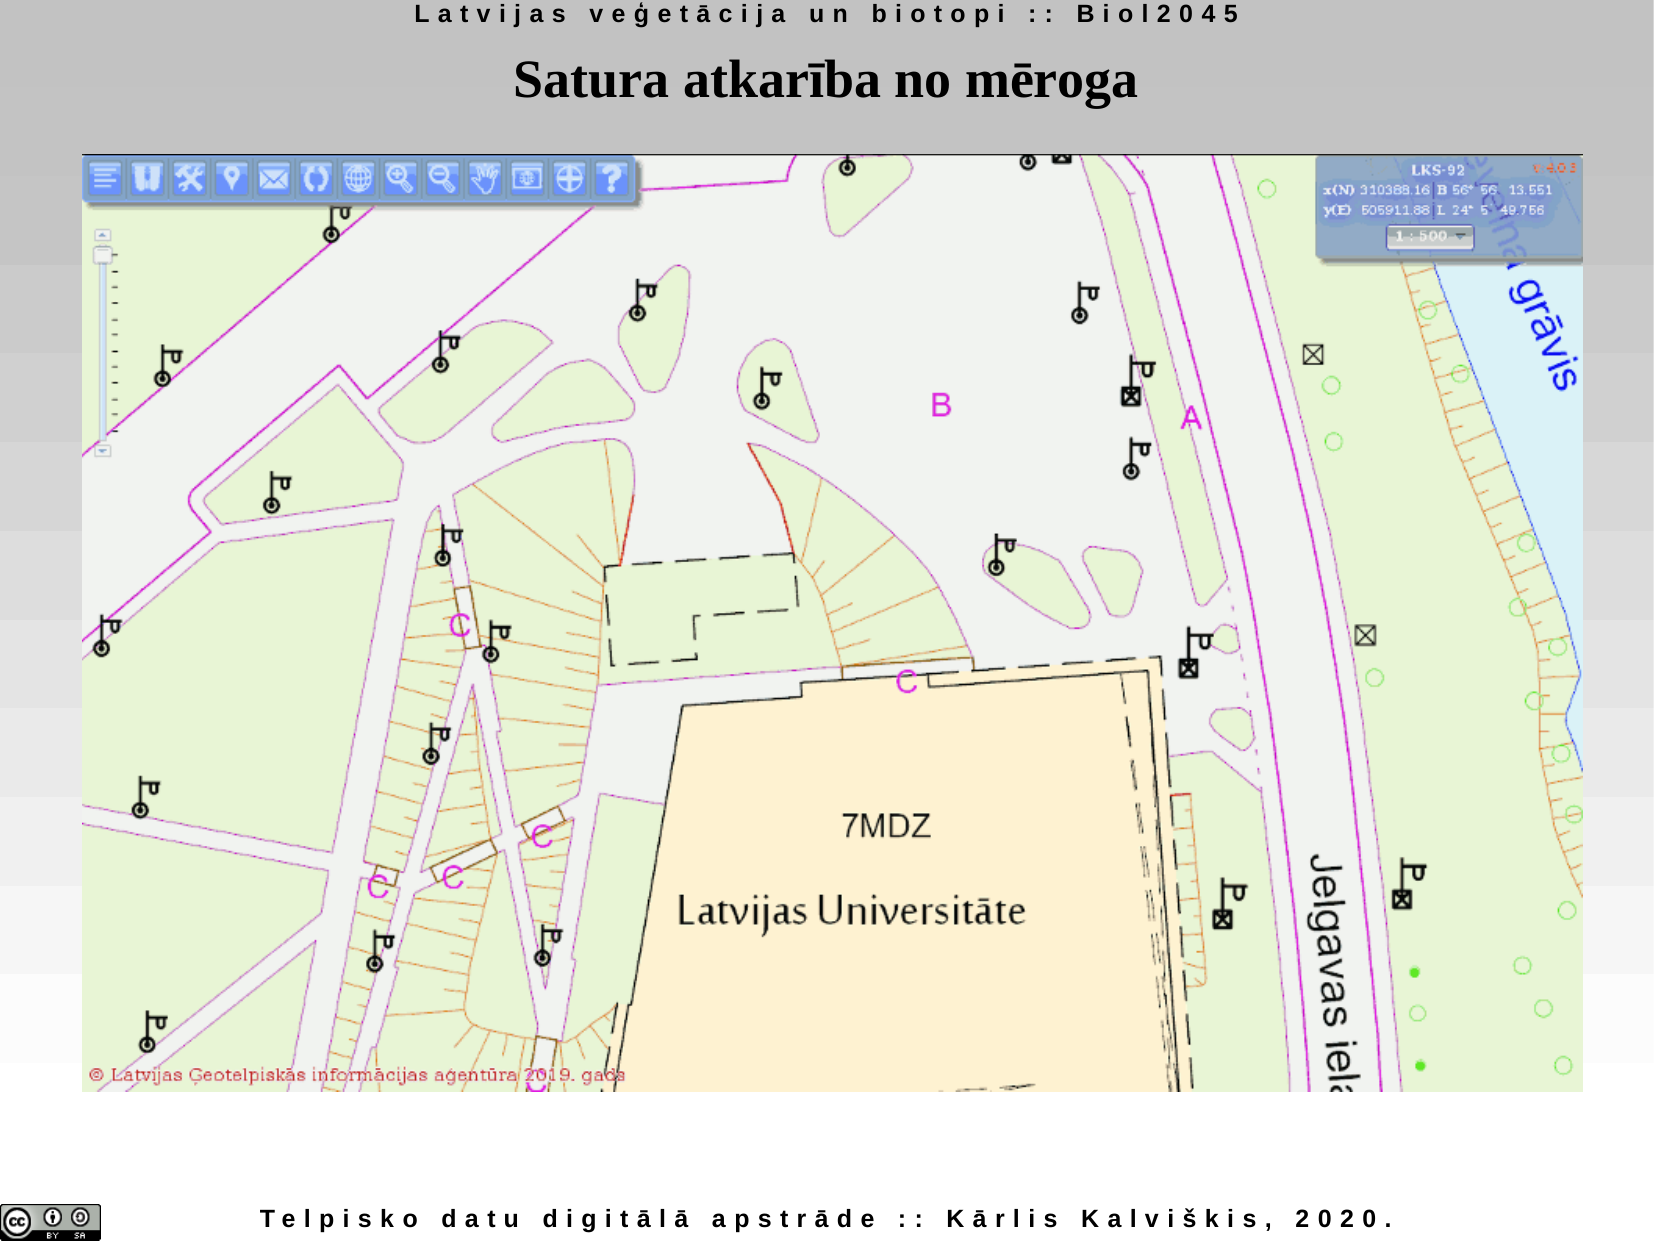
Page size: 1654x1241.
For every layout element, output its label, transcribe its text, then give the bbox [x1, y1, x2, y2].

title Satura atkarība no mēroga [29, 49, 1625, 296]
picture [0, 0, 1654, 1241]
